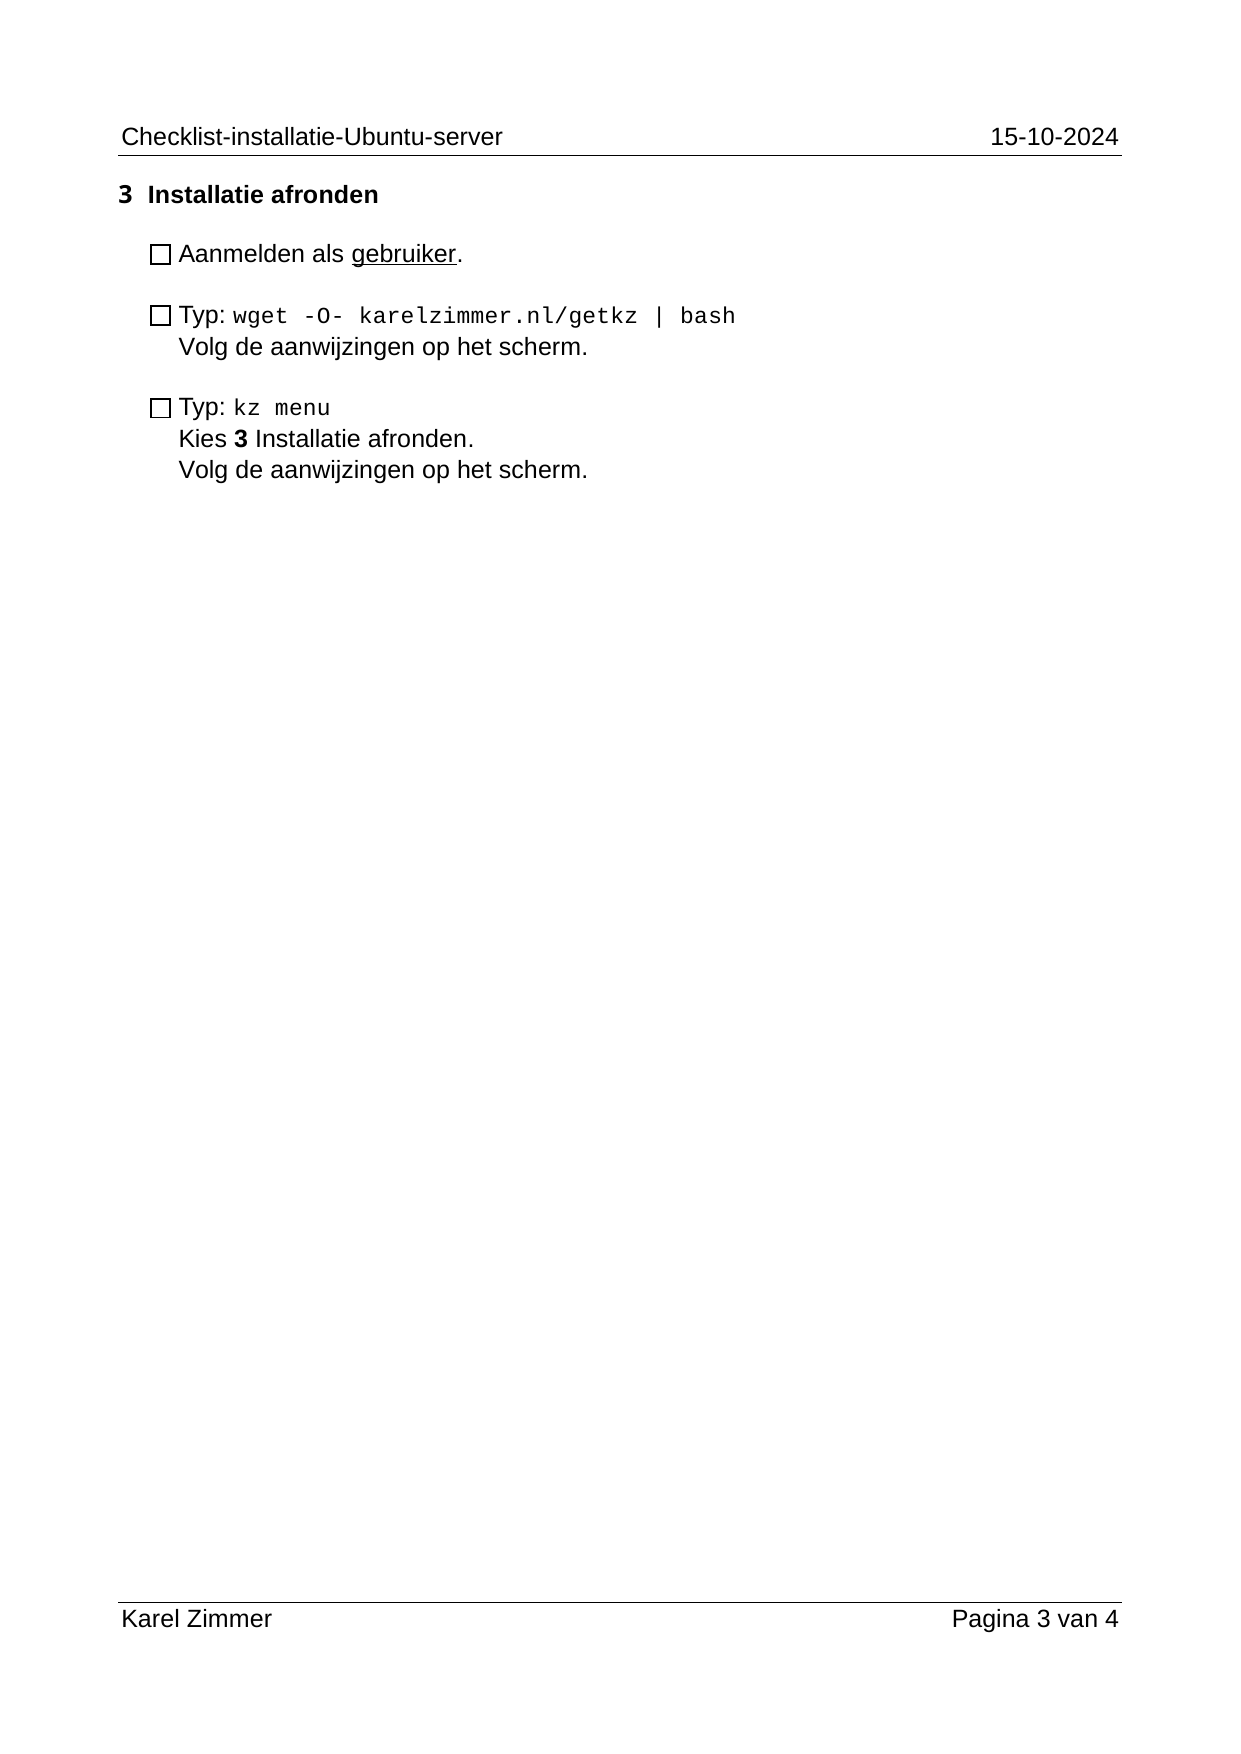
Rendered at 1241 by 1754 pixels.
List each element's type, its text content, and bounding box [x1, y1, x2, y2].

table_cell [118, 362, 142, 392]
table_cell Volg de aanwijzingen op het scherm. [177, 332, 1122, 362]
table_cell Kies 3 Installatie afronden. [177, 424, 1122, 454]
table_header Aanmelden als gebruiker. [177, 239, 1122, 269]
table_cell [142, 454, 177, 485]
list Installatie afronden [118, 177, 1122, 211]
table_cell [177, 269, 1122, 300]
table_cell [142, 392, 177, 424]
table_cell [142, 269, 177, 300]
table_cell [142, 424, 177, 454]
table_cell [177, 362, 1122, 392]
table_cell [118, 454, 142, 485]
table_cell [142, 300, 177, 332]
table_header [142, 239, 177, 269]
table_cell Volg de aanwijzingen op het scherm. [177, 454, 1122, 485]
table_cell [118, 424, 142, 454]
table_cell [118, 300, 142, 332]
table_cell Typ: kz menu [177, 392, 1122, 424]
table_cell [142, 362, 177, 392]
table_cell [142, 332, 177, 362]
table_cell [118, 332, 142, 362]
table_cell Typ: wget -O- karelzimmer.nl/getkz | bash [177, 300, 1122, 332]
table_header [118, 239, 142, 269]
table_cell [118, 269, 142, 300]
table_cell [118, 392, 142, 424]
